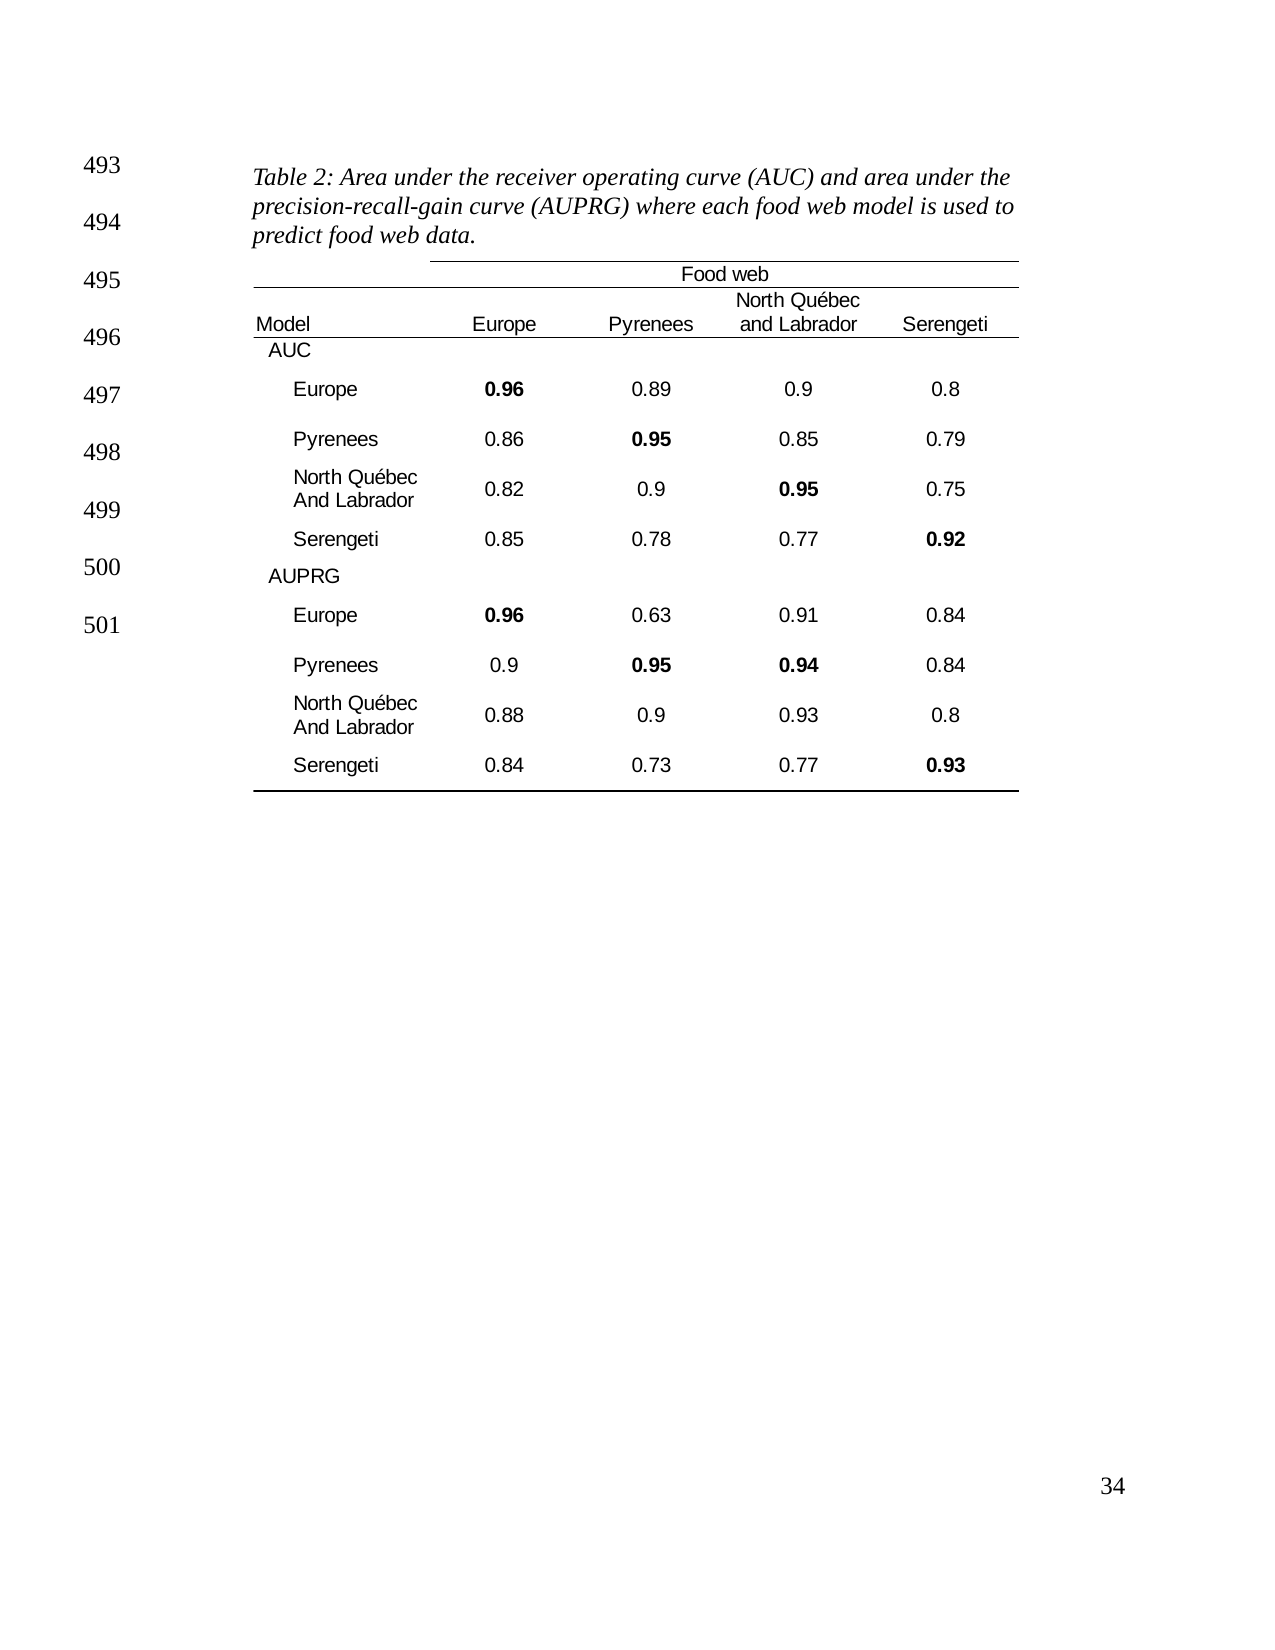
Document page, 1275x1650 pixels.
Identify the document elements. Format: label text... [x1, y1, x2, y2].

text Table 2: Area under the receiver operating curve (AUC) and area under the precision-recall-gain curve (AUPRG) where each food web model is used to predict food web data. [252, 162, 1023, 249]
